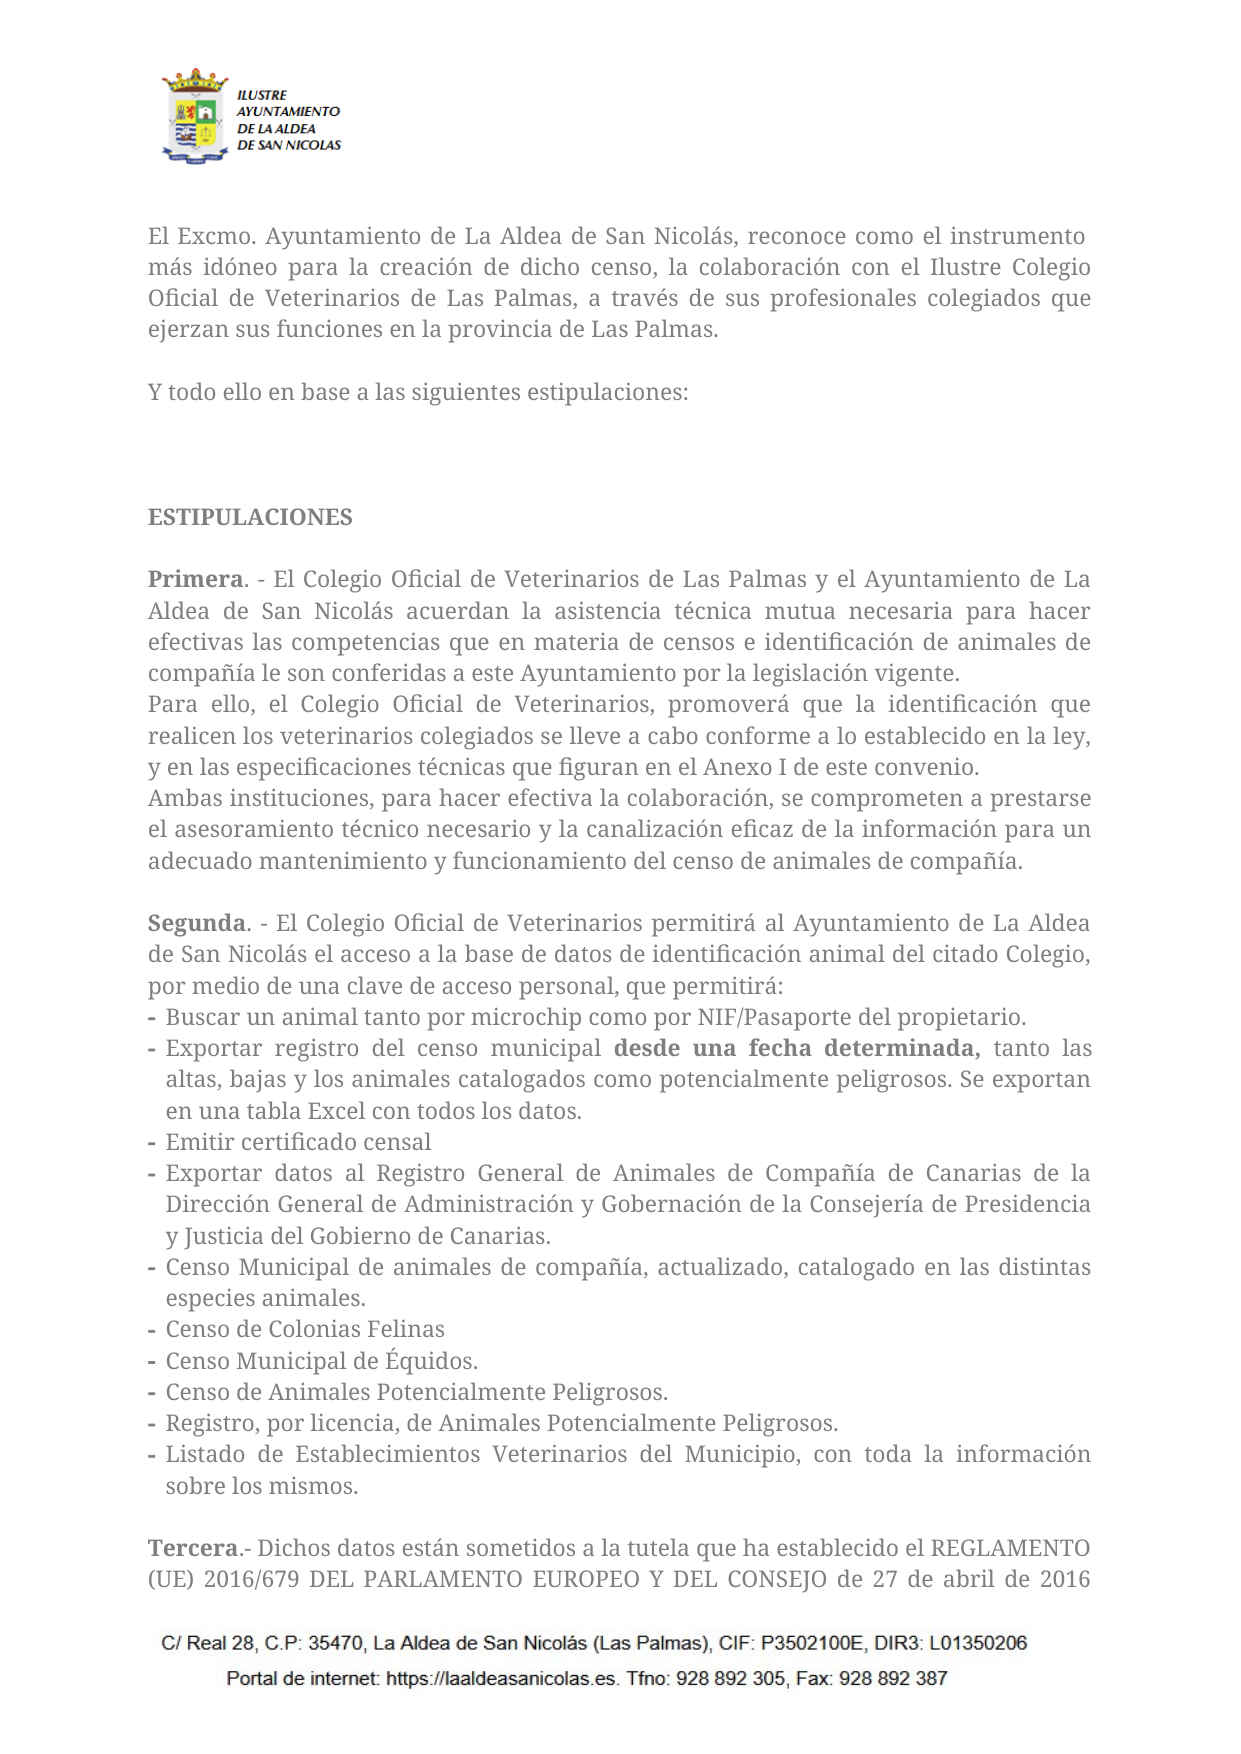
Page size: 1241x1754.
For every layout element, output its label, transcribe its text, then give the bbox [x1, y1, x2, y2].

text Para ello, el Colegio Oficial de Veterinarios, promoverá que la identificación que realicen los veterinarios colegiados se lleve a cabo conforme a lo establecido en la ley, y en las especificaciones técnicas que figuran en el Anexo I de este convenio. [148, 688, 1093, 782]
list Listado de Establecimientos Veterinarios del Municipio, con toda la información sobre los mismos. [148, 1438, 1093, 1501]
list Emitir certificado censal [148, 1126, 1093, 1157]
list Censo Municipal de Équidos. [148, 1345, 1093, 1376]
list Registro, por licencia, de Animales Potencialmente Peligrosos. [148, 1407, 1093, 1438]
text Y todo ello en base a las siguientes estipulaciones: [148, 376, 1093, 407]
text Tercera.- Dichos datos están sometidos a la tutela que ha establecido el REGLAMENTO (UE) 2016/679 DEL PARLAMENTO EUROPEO Y DEL CONSEJO de 27 de abril de 2016 [148, 1532, 1093, 1595]
picture [149, 1627, 1034, 1694]
list Censo de Colonias Felinas [148, 1313, 1093, 1345]
list Buscar un animal tanto por microchip como por NIF/Pasaporte del propietario. [148, 1001, 1093, 1032]
text Primera. - El Colegio Oficial de Veterinarios de Las Palmas y el Ayuntamiento de La Aldea de San Nicolás acuerdan la asistencia técnica mutua necesaria para hacer efectivas las competencias que en materia de censos e identificación de animales de compañía le son conferidas a este Ayuntamiento por la legislación vigente. [148, 563, 1093, 688]
list Censo Municipal de animales de compañía, actualizado, catalogado en las distintas especies animales. [148, 1251, 1093, 1313]
text ESTIPULACIONES [148, 501, 1093, 532]
list Exportar registro del censo municipal desde una fecha determinada, tanto las altas, bajas y los animales catalogados como potencialmente peligrosos. Se exportan en una tabla Excel con todos los datos. [148, 1032, 1093, 1126]
list Exportar datos al Registro General de Animales de Compañía de Canarias de la Dirección General de Administración y Gobernación de la Consejería de Presidencia y Justicia del Gobierno de Canarias. [148, 1157, 1093, 1251]
list Censo de Animales Potencialmente Peligrosos. [148, 1376, 1093, 1407]
picture [148, 60, 357, 172]
text Ambas instituciones, para hacer efectiva la colaboración, se comprometen a prestarse el asesoramiento técnico necesario y la canalización eficaz de la información para un adecuado mantenimiento y funcionamiento del censo de animales de compañía. [148, 782, 1093, 876]
text El Excmo. Ayuntamiento de La Aldea de San Nicolás, reconoce como el instrumento más idóneo para la creación de dicho censo, la colaboración con el Ilustre Colegio Oficial de Veterinarios de Las Palmas, a través de sus profesionales colegiados que ejerzan sus funciones en la provincia de Las Palmas. [148, 220, 1093, 345]
text Segunda. - El Colegio Oficial de Veterinarios permitirá al Ayuntamiento de La Aldea de San Nicolás el acceso a la base de datos de identificación animal del citado Colegio, por medio de una clave de acceso personal, que permitirá: [148, 907, 1093, 1001]
